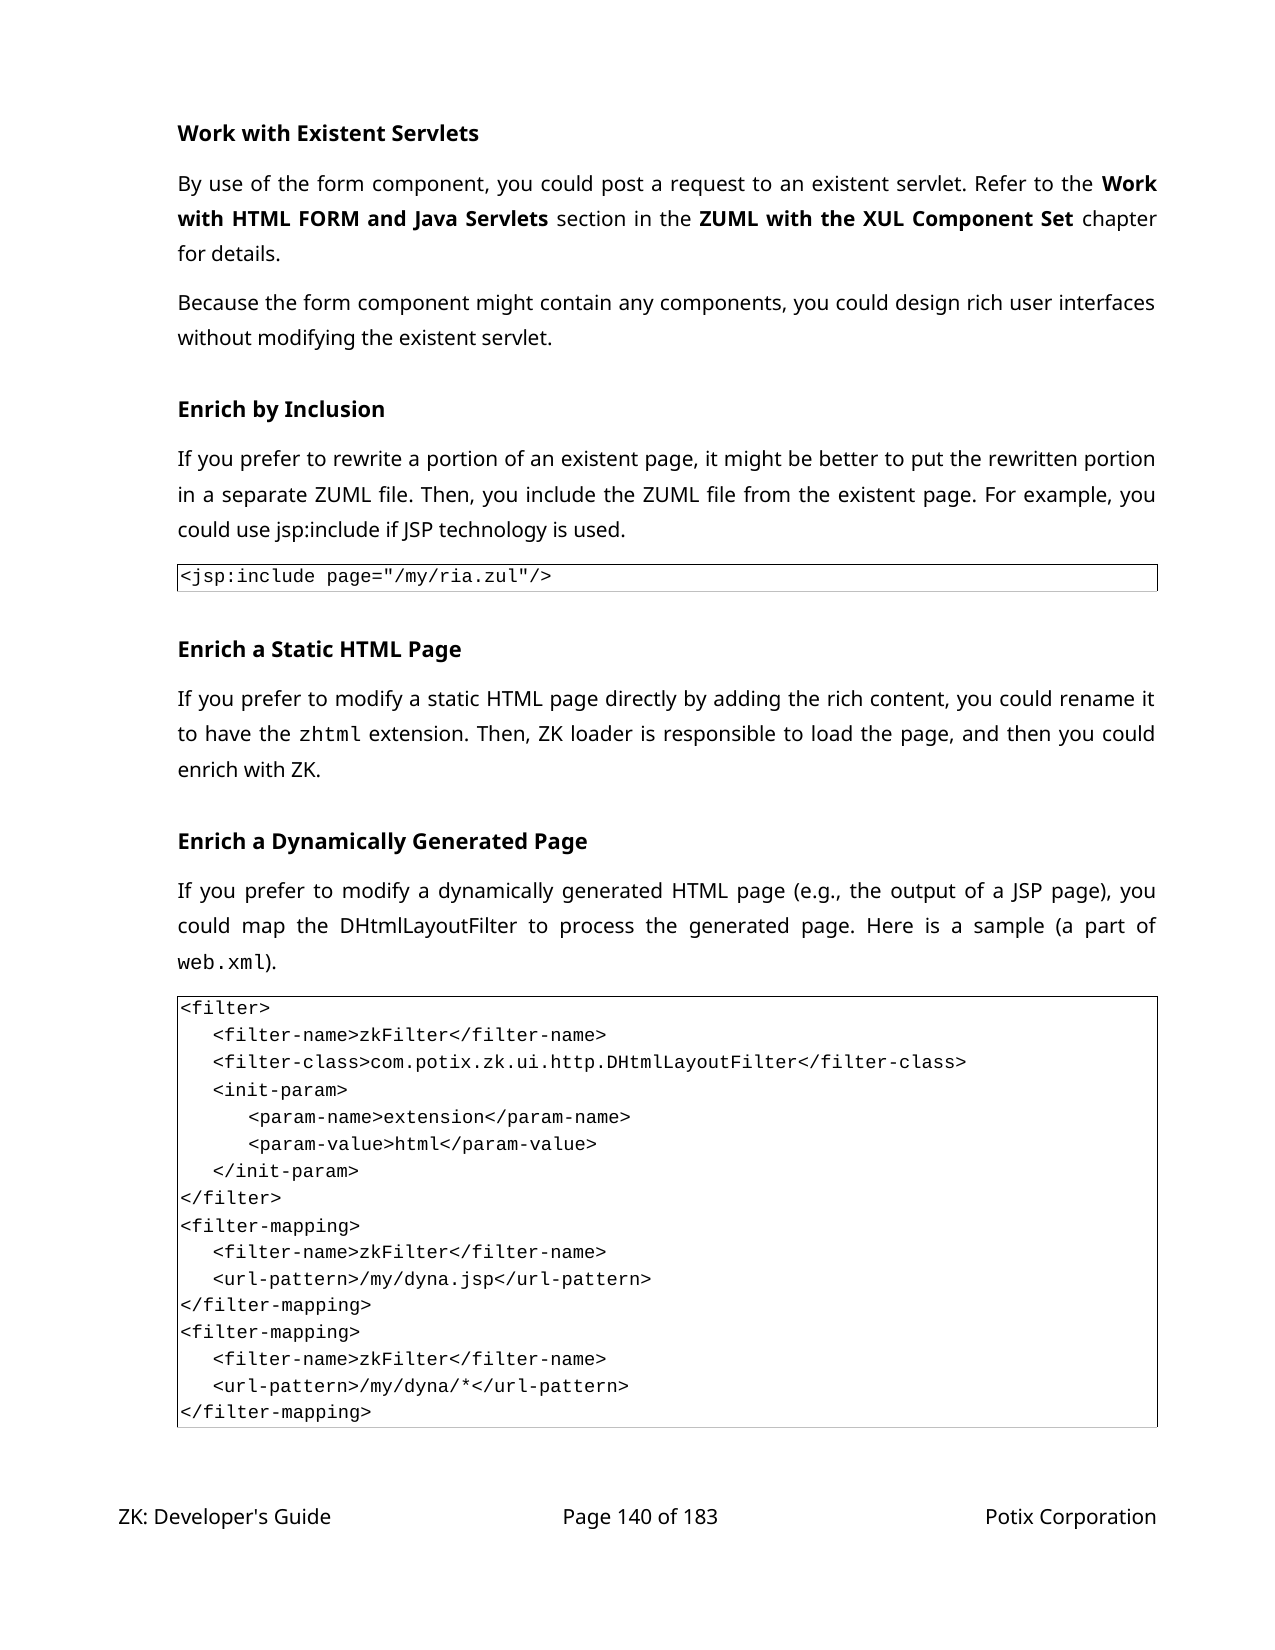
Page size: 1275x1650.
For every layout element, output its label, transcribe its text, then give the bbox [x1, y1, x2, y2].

text <filter-class>com.potix.zk.ui.http.DHtmlLayoutFilter</filter-class> [178, 1050, 1157, 1074]
text <filter-mapping> <filter-name>zkFilter</filter-name> <url-pattern>/my/dyna/*</url-pattern> </filter-mapping> [178, 1320, 1157, 1427]
text By use of the form component, you could post a request to an existent servlet. Refer to the Work with HTML FORM and Java Servlets section in the ZUML with the XUL Component Set chapter for details. [177, 169, 1157, 267]
subtitle Enrich a Static HTML Page [177, 634, 1157, 664]
text If you prefer to rewrite a portion of an existent page, it might be better to put the rewritten portion in a separate ZUML file. Then, you include the ZUML file from the existent page. For example, you could use jsp:include if JSP technology is used. [177, 444, 1157, 543]
text </filter> [178, 1186, 1157, 1211]
text <init-param> [178, 1077, 1157, 1102]
text If you prefer to modify a static HTML page directly by adding the rich content, you could rename it to have the zhtml extension. Then, ZK loader is responsible to load the page, and then you could enrich with ZK. [177, 684, 1157, 783]
subtitle Enrich a Dynamically Generated Page [177, 826, 1157, 856]
text If you prefer to modify a dynamically generated HTML page (e.g., the output of a JSP page), you could map the DHtmlLayoutFilter to process the generated page. Here is a sample (a part of web.xml). [177, 876, 1157, 975]
text <param-name>extension</param-name> [178, 1105, 1157, 1129]
subtitle Work with Existent Servlets [177, 118, 1157, 148]
text Because the form component might contain any components, you could design rich user interfaces without modifying the existent servlet. [177, 288, 1157, 351]
text <param-value>html</param-value> [178, 1132, 1157, 1156]
subtitle Enrich by Inclusion [177, 394, 1157, 424]
text <filter-name>zkFilter</filter-name> [178, 1023, 1157, 1047]
text <filter> [178, 997, 1157, 1020]
text </init-param> [178, 1159, 1157, 1183]
text <jsp:include page="/my/ria.zul"/> [178, 565, 1157, 591]
text <filter-mapping> <filter-name>zkFilter</filter-name> <url-pattern>/my/dyna.jsp</url-pattern> </filter-mapping> [178, 1213, 1157, 1317]
